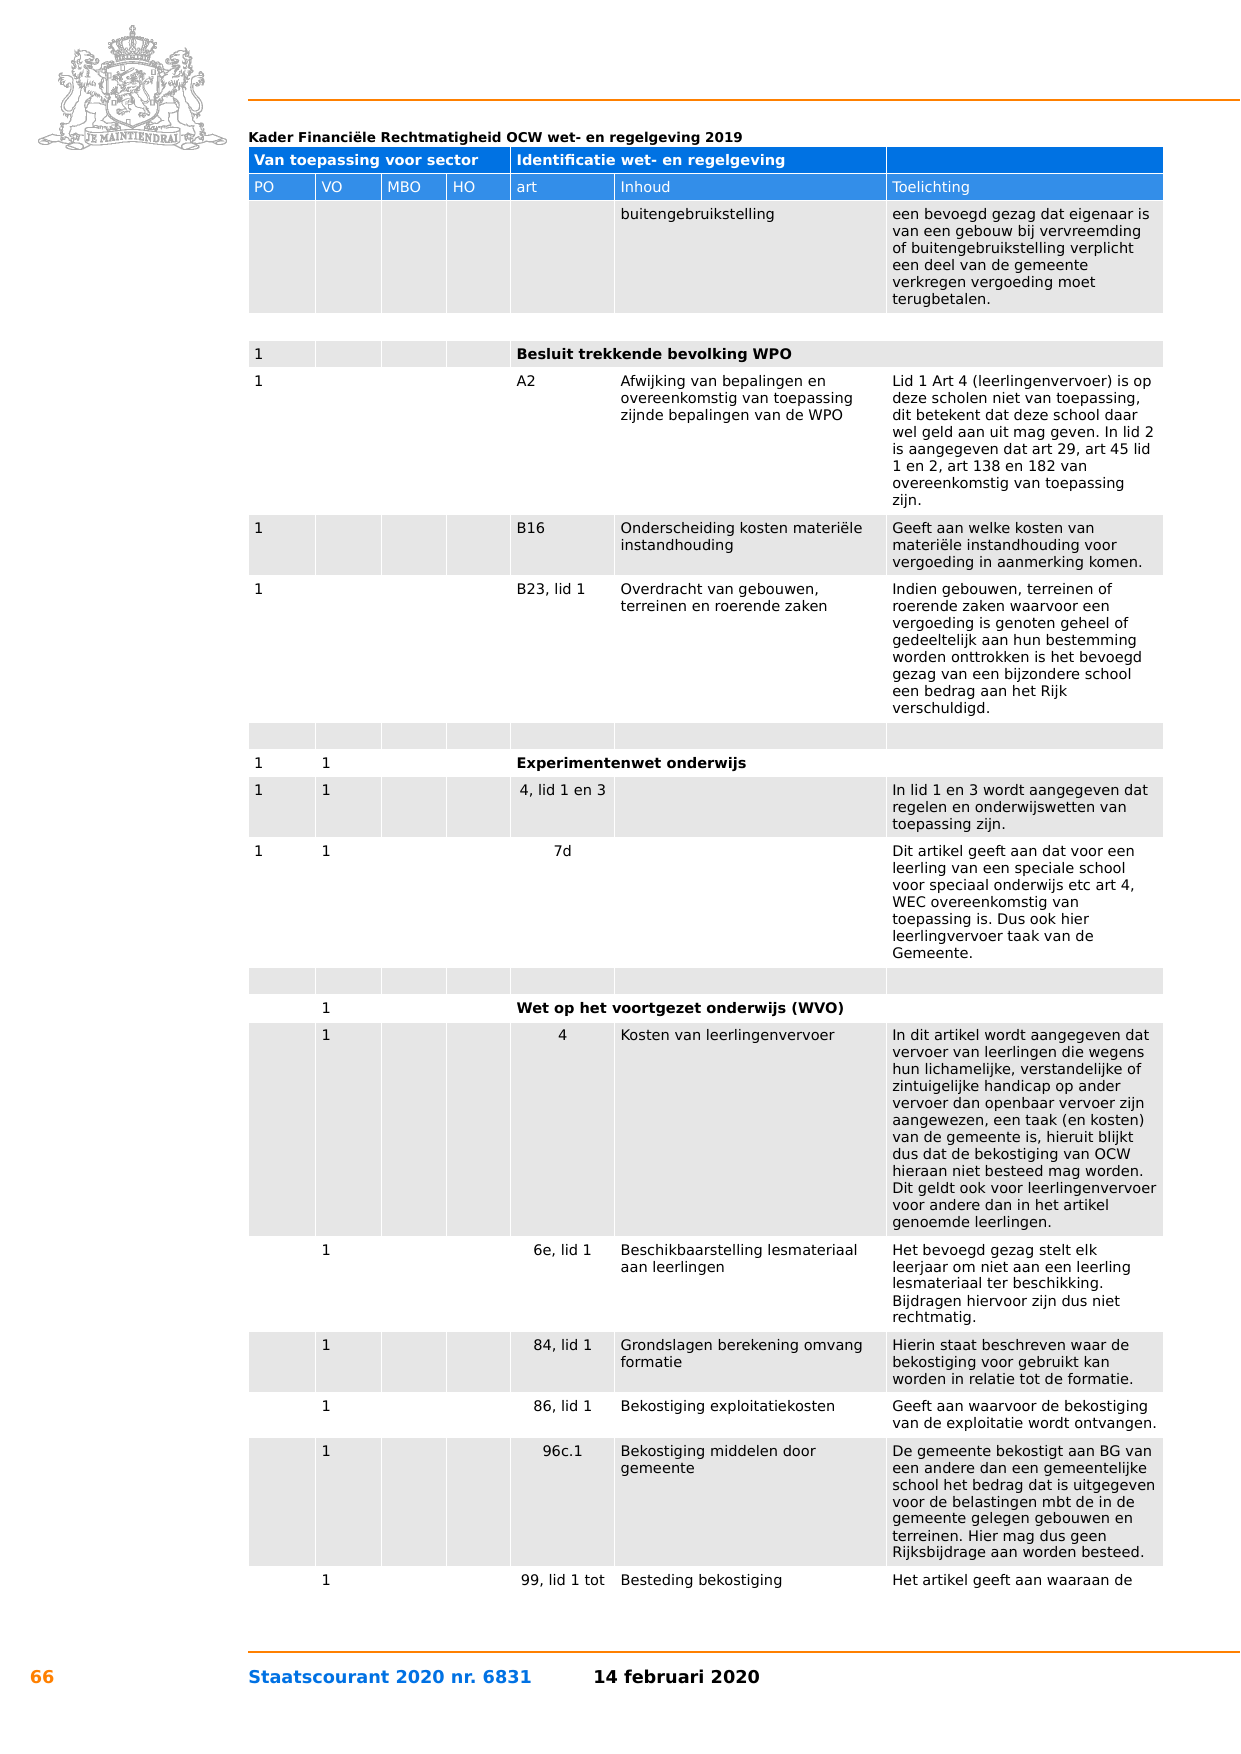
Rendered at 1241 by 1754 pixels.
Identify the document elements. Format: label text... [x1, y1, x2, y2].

table_cell A2 [511, 369, 614, 514]
table_cell Afwijking van bepalingen en overeenkomstig van toepassing zijnde bepalingen van de WPO [615, 369, 886, 514]
table_cell VO [316, 174, 381, 200]
table_cell B23, lid 1 [511, 576, 614, 721]
table_cell [447, 968, 510, 994]
table_cell [249, 1332, 315, 1392]
table_cell [249, 995, 315, 1022]
table_cell [316, 341, 381, 367]
table_cell [249, 1394, 315, 1437]
table_cell Dit artikel geeft aan dat voor een leerling van een speciale school voor speciaal onderwijs etc art 4, WEC overeenkomstig van toepassing is. Dus ook hier leerlingvervoer taak van de Gemeente. [887, 839, 1163, 967]
table_cell 1 [316, 1023, 381, 1236]
table_cell [249, 1023, 315, 1236]
table_cell [382, 1567, 446, 1593]
table_cell [887, 314, 1163, 340]
table_cell [447, 576, 510, 721]
table_cell [887, 723, 1163, 749]
table_cell [249, 314, 315, 340]
table_cell Kosten van leerlingenvervoer [615, 1023, 886, 1236]
table_cell 1 [316, 1394, 381, 1437]
table_cell [316, 201, 381, 313]
table_cell Beschikbaarstelling lesmateriaal aan leerlingen [615, 1237, 886, 1331]
table_cell een bevoegd gezag dat eigenaar is van een gebouw bij vervreemding of buitengebruikstelling verplicht een deel van de gemeente verkregen vergoeding moet terugbetalen. [887, 201, 1163, 313]
table_cell [249, 1567, 315, 1593]
table_cell [447, 201, 510, 313]
table_cell [249, 723, 315, 749]
table_cell [447, 369, 510, 514]
table_cell 4 [511, 1023, 614, 1236]
table_cell 84, lid 1 [511, 1332, 614, 1392]
table_cell Grondslagen berekening omvang formatie [615, 1332, 886, 1392]
table_cell Onderscheiding kosten materiële instandhouding [615, 515, 886, 575]
table_cell MBO [382, 174, 446, 200]
table_cell [382, 341, 446, 367]
table_cell [316, 968, 381, 994]
table_cell [382, 995, 446, 1022]
table_cell 1 [316, 1237, 381, 1331]
table_cell [249, 968, 315, 994]
table_cell [447, 723, 510, 749]
table_cell In dit artikel wordt aangegeven dat vervoer van leerlingen die wegens hun lichamelijke, verstandelijke of zintuigelijke handicap op ander vervoer dan openbaar vervoer zijn aangewezen, een taak (en kosten) van de gemeente is, hieruit blijkt dus dat de bekostiging van OCW hieraan niet besteed mag worden. Dit geldt ook voor leerlingenvervoer voor andere dan in het artikel genoemde leerlingen. [887, 1023, 1163, 1236]
table_cell [382, 777, 446, 837]
table_cell [382, 1023, 446, 1236]
table_cell [382, 1394, 446, 1437]
table_cell art [511, 174, 614, 200]
table_cell B16 [511, 515, 614, 575]
table_cell [887, 968, 1163, 994]
table_cell [511, 314, 614, 340]
table_cell 1 [249, 576, 315, 721]
table_cell 96c.1 [511, 1438, 614, 1566]
table_cell [382, 201, 446, 313]
table_cell [447, 839, 510, 967]
table_cell [382, 515, 446, 575]
table_cell Het bevoegd gezag stelt elk leerjaar om niet aan een leerling lesmateriaal ter beschikking. Bijdragen hiervoor zijn dus niet rechtmatig. [887, 1237, 1163, 1331]
table_cell 1 [316, 995, 381, 1022]
table_cell Geeft aan welke kosten van materiële instandhouding voor vergoeding in aanmerking komen. [887, 515, 1163, 575]
table_cell Besluit trekkende bevolking WPO [511, 341, 1163, 367]
table_cell [447, 995, 510, 1022]
table_cell 1 [249, 839, 315, 967]
table_cell 1 [316, 839, 381, 967]
table_cell [316, 723, 381, 749]
table_cell 1 [249, 369, 315, 514]
table_cell [447, 1332, 510, 1392]
table_cell 1 [249, 341, 315, 367]
table_cell Van toepassing voor sector [249, 147, 510, 173]
table_cell [382, 839, 446, 967]
table_cell buitengebruikstelling [615, 201, 886, 313]
table_cell [382, 1332, 446, 1392]
table_cell [615, 839, 886, 967]
table_cell 1 [249, 777, 315, 837]
table_cell [382, 723, 446, 749]
table_cell [382, 750, 446, 776]
table_cell 7d [511, 839, 614, 967]
table_cell Overdracht van gebouwen, terreinen en roerende zaken [615, 576, 886, 721]
table_cell HO [447, 174, 510, 200]
table_cell [382, 576, 446, 721]
table_cell Lid 1 Art 4 (leerlingenvervoer) is op deze scholen niet van toepassing, dit betekent dat deze school daar wel geld aan uit mag geven. In lid 2 is aangegeven dat art 29, art 45 lid 1 en 2, art 138 en 182 van overeenkomstig van toepassing zijn. [887, 369, 1163, 514]
table_cell [316, 576, 381, 721]
table_cell 1 [249, 750, 315, 776]
table_cell [447, 1438, 510, 1566]
table_cell 99, lid 1 tot [511, 1567, 614, 1593]
table_cell Bekostiging middelen door gemeente [615, 1438, 886, 1566]
table_cell Besteding bekostiging [615, 1567, 886, 1593]
table_cell [447, 1237, 510, 1331]
table_cell Toelichting [887, 174, 1163, 200]
table_cell [382, 1438, 446, 1566]
table_cell Identificatie wet- en regelgeving [511, 147, 886, 173]
table_cell [615, 723, 886, 749]
table_cell [382, 369, 446, 514]
table_cell 1 [316, 1438, 381, 1566]
table_cell [887, 147, 1163, 173]
table_cell [447, 1023, 510, 1236]
table_cell Experimentenwet onderwijs [511, 750, 1163, 776]
table_cell De gemeente bekostigt aan BG van een andere dan een gemeentelijke school het bedrag dat is uitgegeven voor de belastingen mbt de in de gemeente gelegen gebouwen en terreinen. Hier mag dus geen Rijksbijdrage aan worden besteed. [887, 1438, 1163, 1566]
table_cell 86, lid 1 [511, 1394, 614, 1437]
table_cell Indien gebouwen, terreinen of roerende zaken waarvoor een vergoeding is genoten geheel of gedeeltelijk aan hun bestemming worden onttrokken is het bevoegd gezag van een bijzondere school een bedrag aan het Rijk verschuldigd. [887, 576, 1163, 721]
table_cell Hierin staat beschreven waar de bekostiging voor gebruikt kan worden in relatie tot de formatie. [887, 1332, 1163, 1392]
table_cell 1 [316, 750, 381, 776]
table_cell [249, 1438, 315, 1566]
table_cell Bekostiging exploitatiekosten [615, 1394, 886, 1437]
table_cell [316, 369, 381, 514]
table_cell 1 [316, 1567, 381, 1593]
picture [38, 25, 227, 150]
table_cell [447, 1567, 510, 1593]
table_cell [511, 723, 614, 749]
table_cell [316, 515, 381, 575]
table_cell [316, 314, 381, 340]
table_header Kader Financiële Rechtmatigheid OCW wet- en regelgeving 2019 [248, 130, 1163, 146]
table_cell [249, 1237, 315, 1331]
table_cell [382, 968, 446, 994]
table_cell In lid 1 en 3 wordt aangegeven dat regelen en onderwijswetten van toepassing zijn. [887, 777, 1163, 837]
table_cell Inhoud [615, 174, 886, 200]
table_cell [511, 968, 614, 994]
table_cell [447, 750, 510, 776]
table_cell [382, 314, 446, 340]
table_cell PO [249, 174, 315, 200]
table_cell 6e, lid 1 [511, 1237, 614, 1331]
table_cell [511, 201, 614, 313]
table_cell [382, 1237, 446, 1331]
table_cell [447, 515, 510, 575]
table_cell Het artikel geeft aan waaraan de [887, 1567, 1163, 1593]
table_cell [447, 341, 510, 367]
table_cell 1 [316, 777, 381, 837]
table_cell [249, 201, 315, 313]
table_cell 1 [316, 1332, 381, 1392]
table_cell [615, 968, 886, 994]
table_cell [615, 777, 886, 837]
table_cell [447, 1394, 510, 1437]
table_cell 4, lid 1 en 3 [511, 777, 614, 837]
table_cell [447, 777, 510, 837]
table_cell Wet op het voortgezet onderwijs (WVO) [511, 995, 1163, 1022]
table_cell [447, 314, 510, 340]
table_cell Geeft aan waarvoor de bekostiging van de exploitatie wordt ontvangen. [887, 1394, 1163, 1437]
table_cell [615, 314, 886, 340]
table_cell 1 [249, 515, 315, 575]
